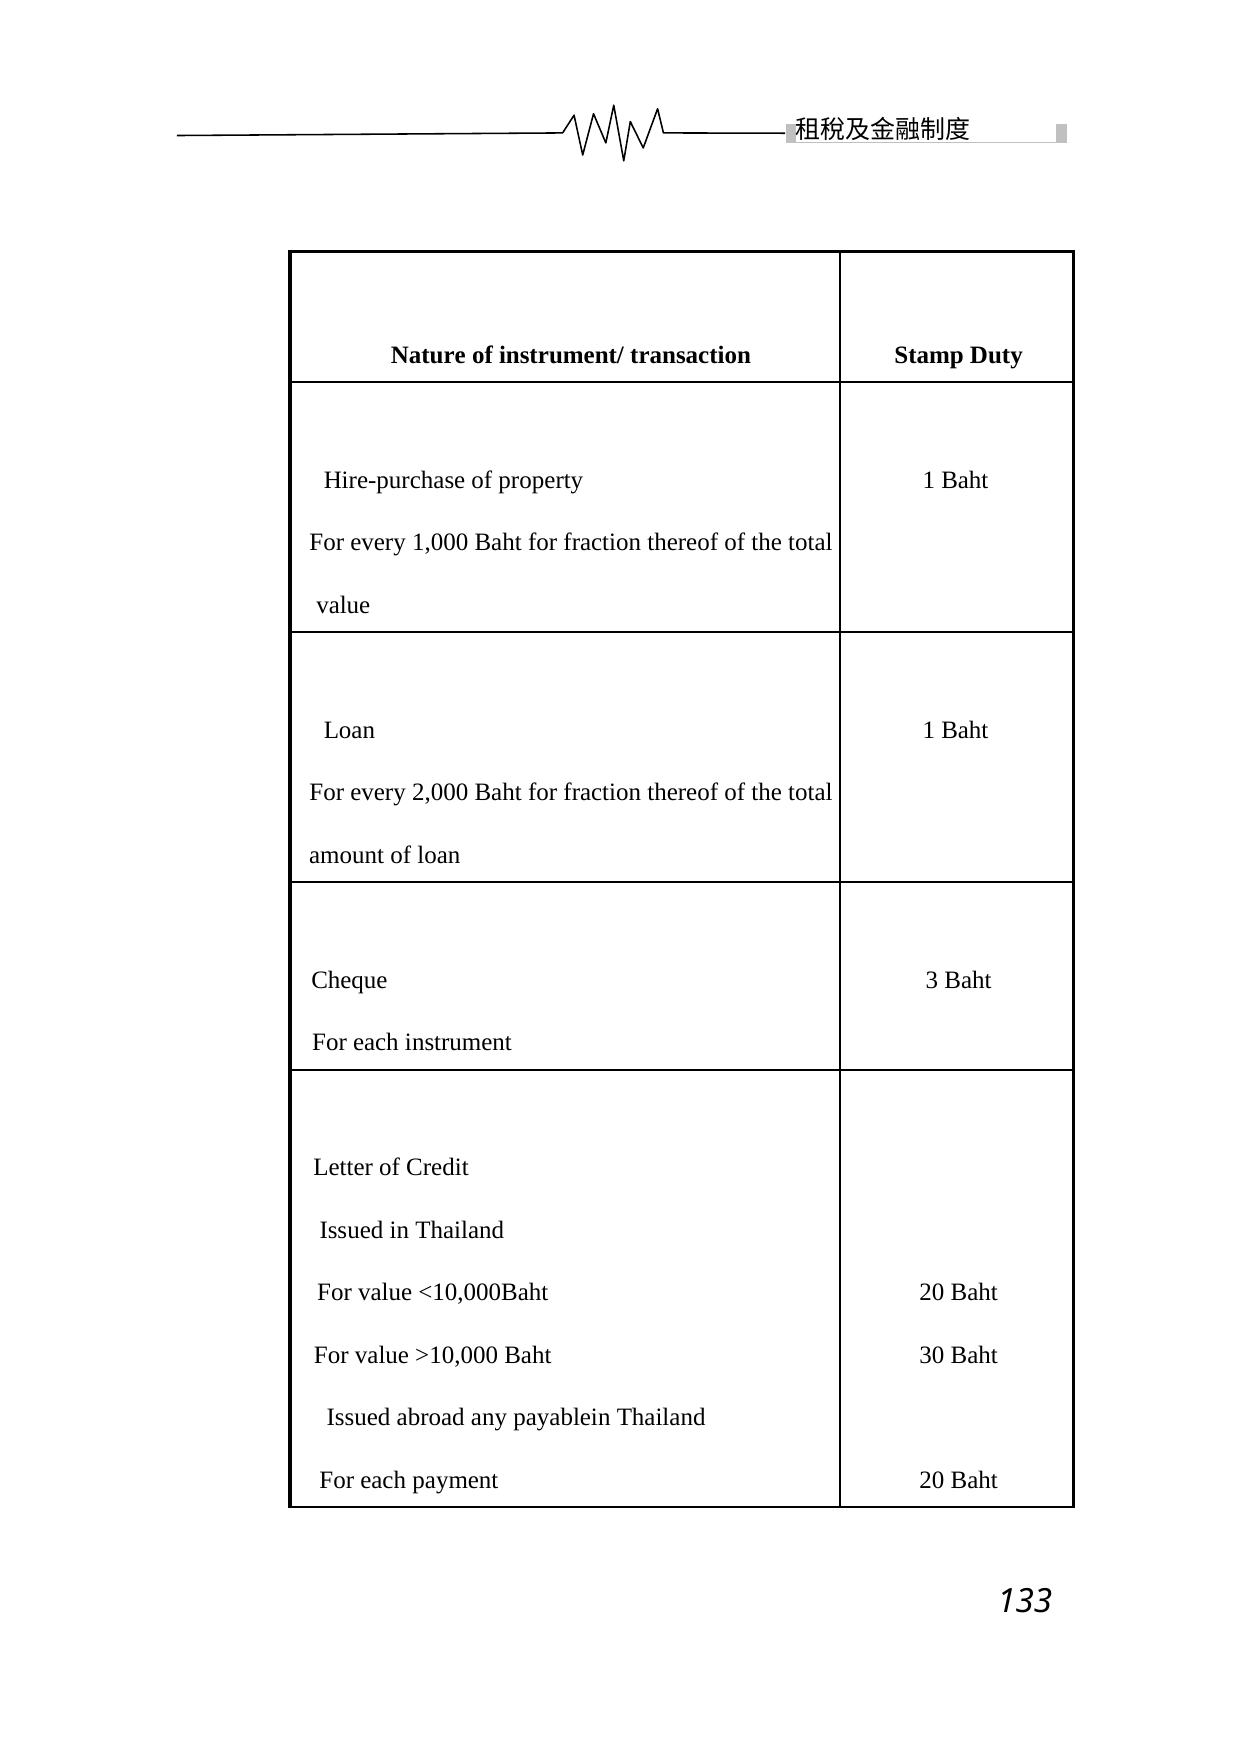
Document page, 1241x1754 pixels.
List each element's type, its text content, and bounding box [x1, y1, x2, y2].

table_cell 1 Baht [841, 633, 1072, 881]
table_cell 20 Baht 30 Baht 20 Baht [841, 1071, 1072, 1506]
table_cell Hire-purchase of property For every 1,000 Baht for fraction thereof of the total value [292, 383, 839, 631]
table_cell 1 Baht [841, 383, 1072, 631]
table_cell 3 Baht [841, 883, 1072, 1069]
table_header Nature of instrument/ transaction [292, 253, 839, 381]
table_cell Cheque For each instrument [292, 883, 839, 1069]
table_cell Letter of Credit Issued in Thailand For value <10,000Baht For value >10,000 Baht Issued abroad any payablein Thailand For each payment [292, 1071, 839, 1506]
table_cell Loan For every 2,000 Baht for fraction thereof of the total amount of loan [292, 633, 839, 881]
table_header Stamp Duty [841, 253, 1072, 381]
